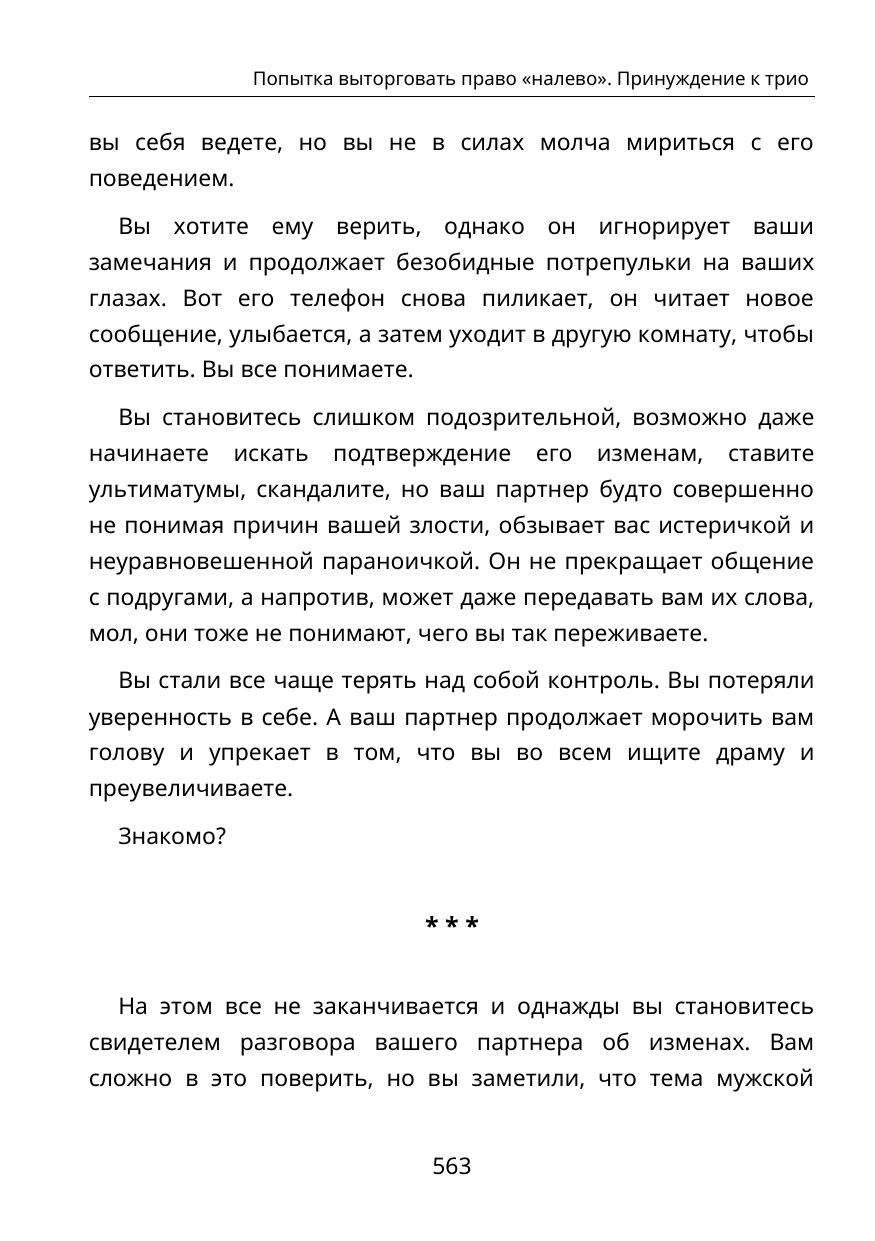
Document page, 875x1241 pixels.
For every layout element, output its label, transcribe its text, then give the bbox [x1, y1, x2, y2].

text Знакомо? [88, 820, 815, 851]
text Вы становитесь слишком подозрительной, возможно даже начинаете искать подтверждение его изменам, ставите ультиматумы, скандалите, но ваш партнер будто совершенно не понимая причин вашей злости, обзывает вас истеричкой и неуравновешенной параноичкой. Он не прекращает общение с подругами, а напротив, может даже передавать вам их слова, мол, они тоже не понимают, чего вы так переживаете. [88, 401, 815, 648]
text вы себя ведете, но вы не в силах молча мириться с его поведением. [88, 126, 815, 193]
text Вы хотите ему верить, однако он игнорирует ваши замечания и продолжает безобидные потрепульки на ваших глазах. Вот его телефон снова пиликает, он читает новое сообщение, улыбается, а затем уходит в другую комнату, чтобы ответить. Вы все понимаете. [88, 210, 815, 385]
text На этом все не заканчивается и однажды вы становитесь свидетелем разговора вашего партнера об изменах. Вам сложно в это поверить, но вы заметили, что тема мужской [88, 989, 815, 1093]
text Вы стали все чаще терять над собой контроль. Вы потеряли уверенность в себе. А ваш партнер продолжает морочить вам голову и упрекает в том, что вы во всем ищите драму и преувеличиваете. [88, 664, 815, 803]
subtitle * * * [88, 909, 815, 943]
